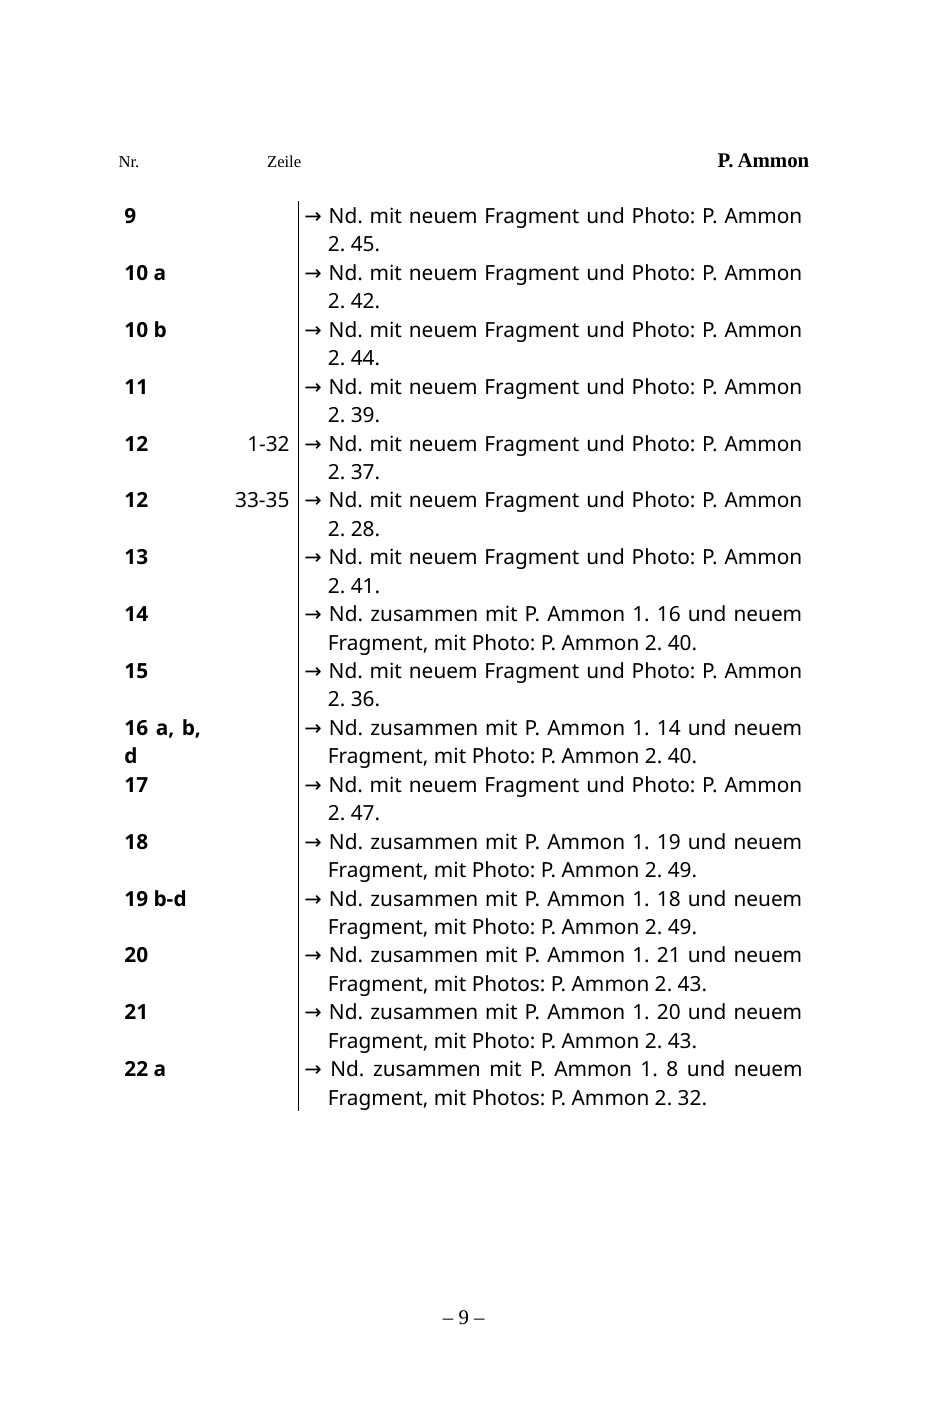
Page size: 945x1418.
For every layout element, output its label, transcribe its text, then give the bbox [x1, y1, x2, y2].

table_cell 14 [118, 599, 207, 656]
table_cell 16 a, b, d [118, 713, 207, 770]
table_cell → Nd. zusammen mit P. Ammon 1. 20 und neuem Fragment, mit Photo: P. Ammon 2. 43. [299, 998, 809, 1054]
table_cell 9 [118, 201, 207, 258]
table_cell → Nd. zusammen mit P. Ammon 1. 19 und neuem Fragment, mit Photo: P. Ammon 2. 49. [299, 827, 809, 884]
table_cell [207, 1054, 298, 1111]
table_cell → Nd. mit neuem Fragment und Photo: P. Ammon 2. 47. [299, 770, 809, 827]
table_cell 20 [118, 941, 207, 997]
table_cell [207, 656, 298, 713]
table_cell → Nd. mit neuem Fragment und Photo: P. Ammon 2. 44. [299, 315, 809, 372]
table_cell [207, 543, 298, 599]
table_cell [207, 258, 298, 315]
table_cell → Nd. zusammen mit P. Ammon 1. 16 und neuem Fragment, mit Photo: P. Ammon 2. 40. [299, 599, 809, 656]
table_cell → Nd. mit neuem Fragment und Photo: P. Ammon 2. 42. [299, 258, 809, 315]
table_cell 12 [118, 429, 207, 486]
table_cell → Nd. zusammen mit P. Ammon 1. 21 und neuem Fragment, mit Photos: P. Ammon 2. 43. [299, 941, 809, 997]
table_cell → Nd. mit neuem Fragment und Photo: P. Ammon 2. 45. [299, 201, 809, 258]
table_cell [207, 713, 298, 770]
table_cell 21 [118, 998, 207, 1054]
table_cell [207, 941, 298, 997]
table_cell 22 a [118, 1054, 207, 1111]
table_cell → Nd. mit neuem Fragment und Photo: P. Ammon 2. 36. [299, 656, 809, 713]
table_cell 12 [118, 486, 207, 542]
table_cell 13 [118, 543, 207, 599]
table_cell [207, 315, 298, 372]
table_cell [207, 201, 298, 258]
table_cell → Nd. mit neuem Fragment und Photo: P. Ammon 2. 41. [299, 543, 809, 599]
table_cell [207, 827, 298, 884]
table_cell 19 b-d [118, 884, 207, 941]
table_cell → Nd. mit neuem Fragment und Photo: P. Ammon 2. 39. [299, 372, 809, 429]
table_cell → Nd. mit neuem Fragment und Photo: P. Ammon 2. 37. [299, 429, 809, 486]
table_cell → Nd. mit neuem Fragment und Photo: P. Ammon 2. 28. [299, 486, 809, 542]
table_cell → Nd. zusammen mit P. Ammon 1. 18 und neuem Fragment, mit Photo: P. Ammon 2. 49. [299, 884, 809, 941]
table_cell 15 [118, 656, 207, 713]
table_cell 11 [118, 372, 207, 429]
table_cell 18 [118, 827, 207, 884]
table_cell [207, 372, 298, 429]
table_cell [207, 884, 298, 941]
table_cell 10 a [118, 258, 207, 315]
table_cell [207, 599, 298, 656]
table_cell 17 [118, 770, 207, 827]
table_cell 1-32 [207, 429, 298, 486]
table_cell → Nd. zusammen mit P. Ammon 1. 8 und neuem Fragment, mit Photos: P. Ammon 2. 32. [299, 1054, 809, 1111]
table_cell → Nd. zusammen mit P. Ammon 1. 14 und neuem Fragment, mit Photo: P. Ammon 2. 40. [299, 713, 809, 770]
table_cell [207, 998, 298, 1054]
table_cell [207, 770, 298, 827]
table_cell 33-35 [207, 486, 298, 542]
table_cell 10 b [118, 315, 207, 372]
